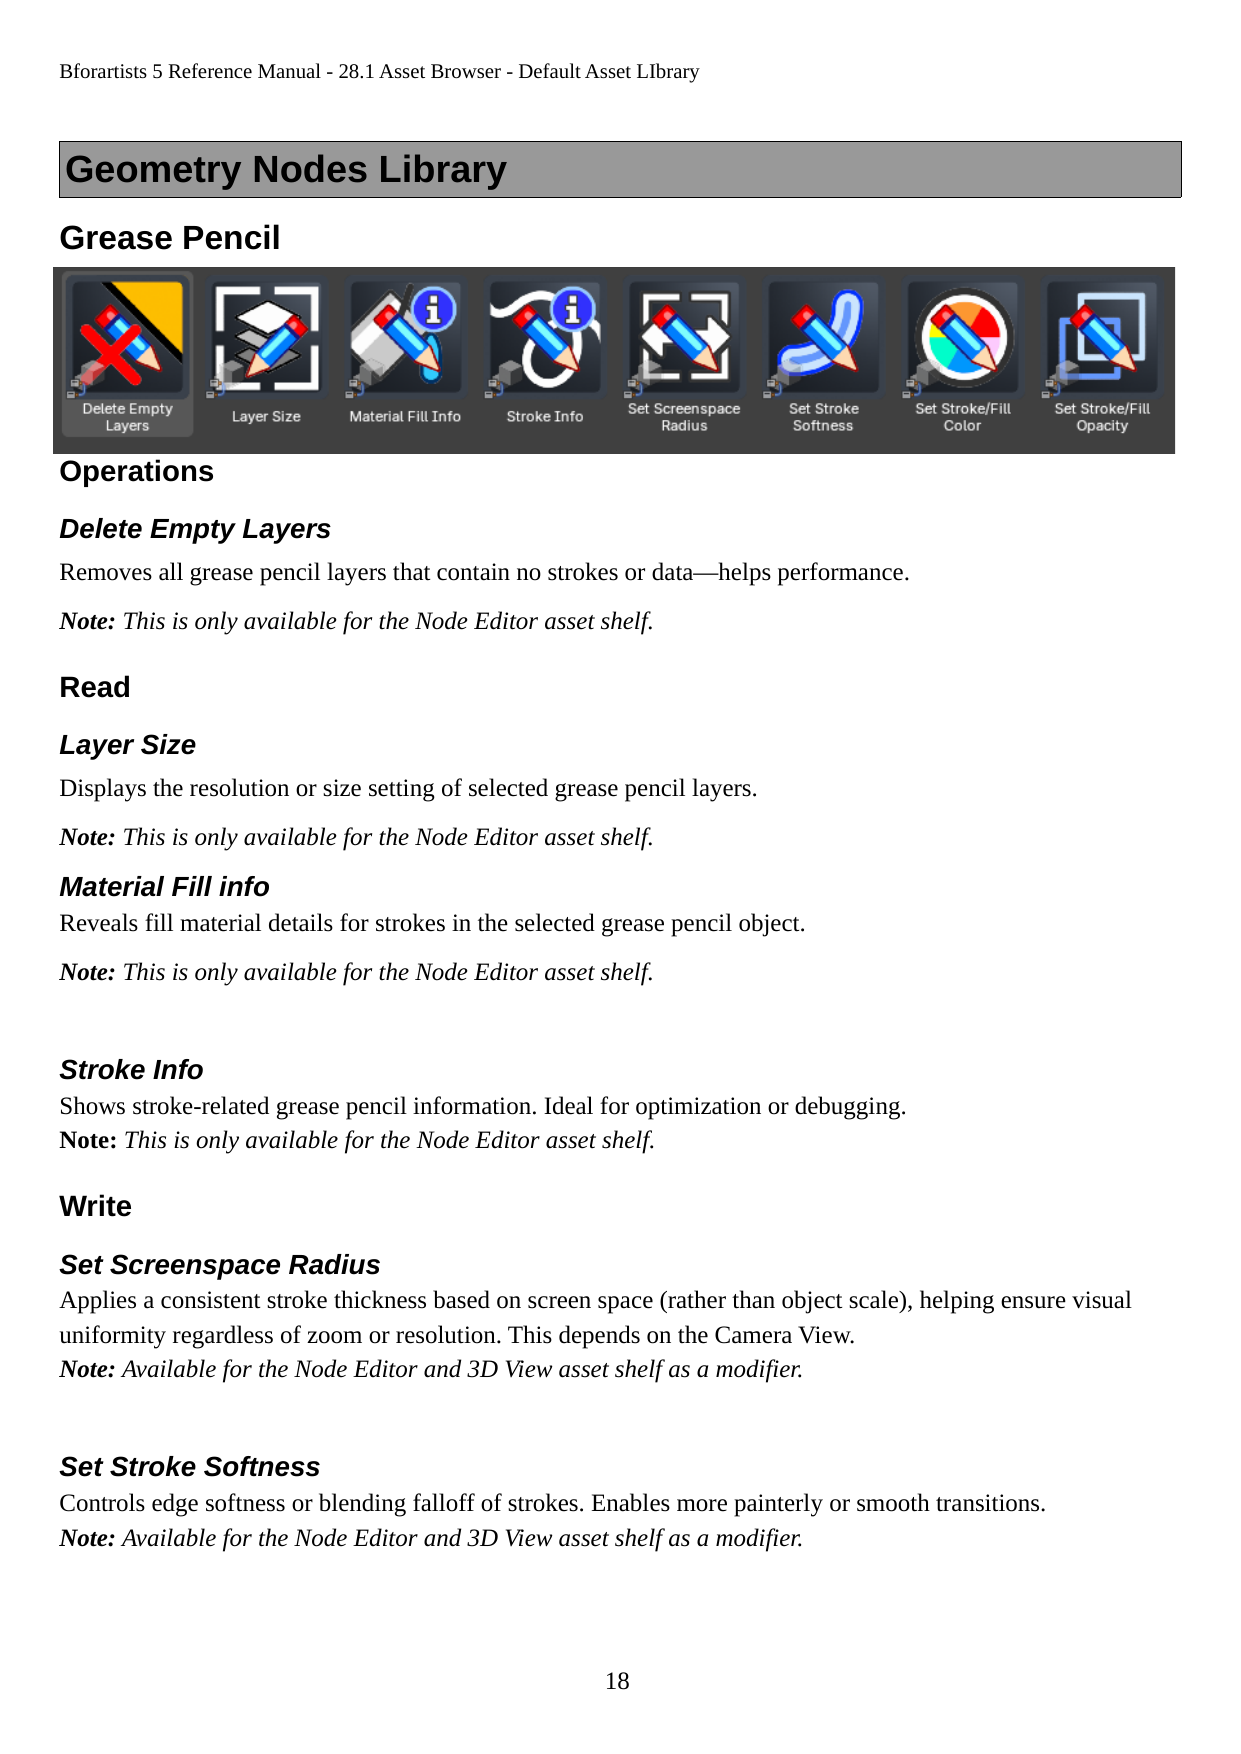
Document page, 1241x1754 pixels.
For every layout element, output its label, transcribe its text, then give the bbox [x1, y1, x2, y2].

text Applies a consistent stroke thickness based on screen space (rather than object scale), helping ensure visual uniformity regardless of zoom or resolution. This depends on the Camera View. [59, 1236, 1181, 1349]
subtitle Grease Pencil [59, 217, 1181, 256]
subtitle Stroke Info [59, 1053, 206, 1085]
text Note: Available for the Node Editor and 3D View asset shelf as a modifier. [59, 1354, 1181, 1383]
text Controls edge softness or blending falloff of strokes. Enables more painterly or smooth transitions. [59, 1438, 1181, 1517]
subtitle Set Screenspace Radius [59, 1248, 384, 1280]
text Note: This is only available for the Node Editor asset shelf. [59, 822, 1181, 851]
table_header Geometry Nodes Library [60, 142, 1181, 197]
subtitle Operations [59, 454, 1181, 487]
subtitle Read [59, 669, 1181, 703]
text Note: Available for the Node Editor and 3D View asset shelf as a modifier. [59, 1523, 1181, 1551]
picture [53, 267, 1175, 454]
text Removes all grease pencil layers that contain no strokes or data—helps performance. [59, 557, 1181, 586]
text Note: This is only available for the Node Editor asset shelf. [59, 606, 1181, 635]
text Displays the resolution or size setting of selected grease pencil layers. [59, 773, 1181, 801]
subtitle Layer Size [59, 728, 1181, 760]
subtitle Material Fill info [59, 871, 273, 903]
subtitle Set Stroke Softness [59, 1451, 323, 1482]
text Shows stroke-related grease pencil information. Ideal for optimization or debugging. [59, 1041, 1181, 1120]
text Note: This is only available for the Node Editor asset shelf. [59, 957, 1181, 986]
text Reveals fill material details for strokes in the selected grease pencil object. [59, 871, 1181, 937]
subtitle Write [59, 1189, 1181, 1223]
subtitle Delete Empty Layers [59, 512, 1181, 544]
text Note: This is only available for the Node Editor asset shelf. [59, 1126, 1181, 1154]
